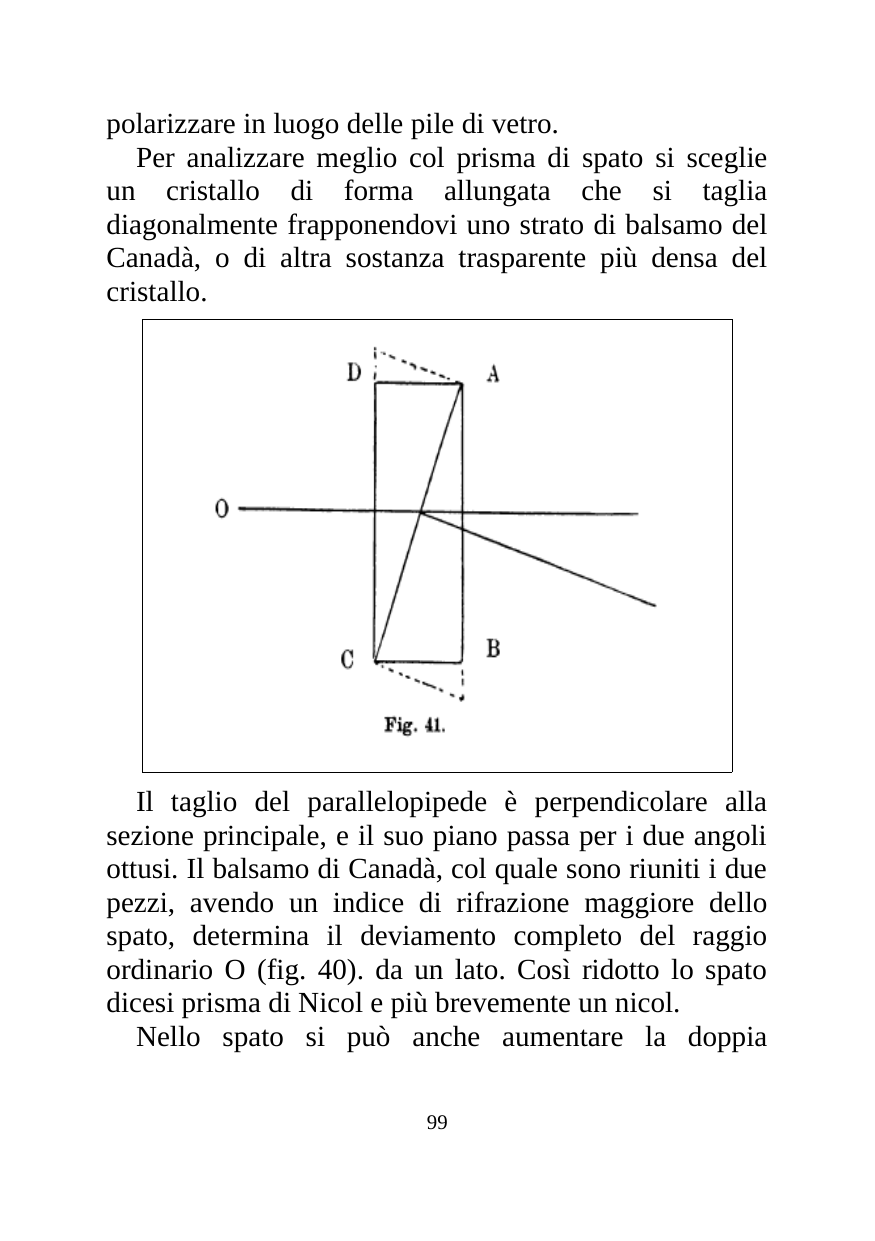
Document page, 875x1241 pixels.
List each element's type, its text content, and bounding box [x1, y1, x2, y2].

text Il taglio del parallelopipede è perpendicolare alla sezione principale, e il suo piano passa per i due angoli ottusi. Il balsamo di Canadà, col quale sono riuniti i due pezzi, avendo un indice di rifrazione maggiore dello spato, determina il deviamento completo del raggio ordinario O (fig. 40). da un lato. Così ridotto lo spato dicesi prisma di Nicol e più brevemente un nicol. [106, 307, 768, 1019]
text Nello spato si può anche aumentare la doppia [106, 1019, 768, 1052]
text polarizzare in luogo delle pile di vetro. [106, 106, 768, 140]
picture [204, 332, 670, 745]
text Per analizzare meglio col prisma di spato si sceglie un cristallo di forma allungata che si taglia diagonalmente frapponendovi uno strato di balsamo del Canadà, o di altra sostanza trasparente più densa del cristallo. [106, 140, 768, 307]
